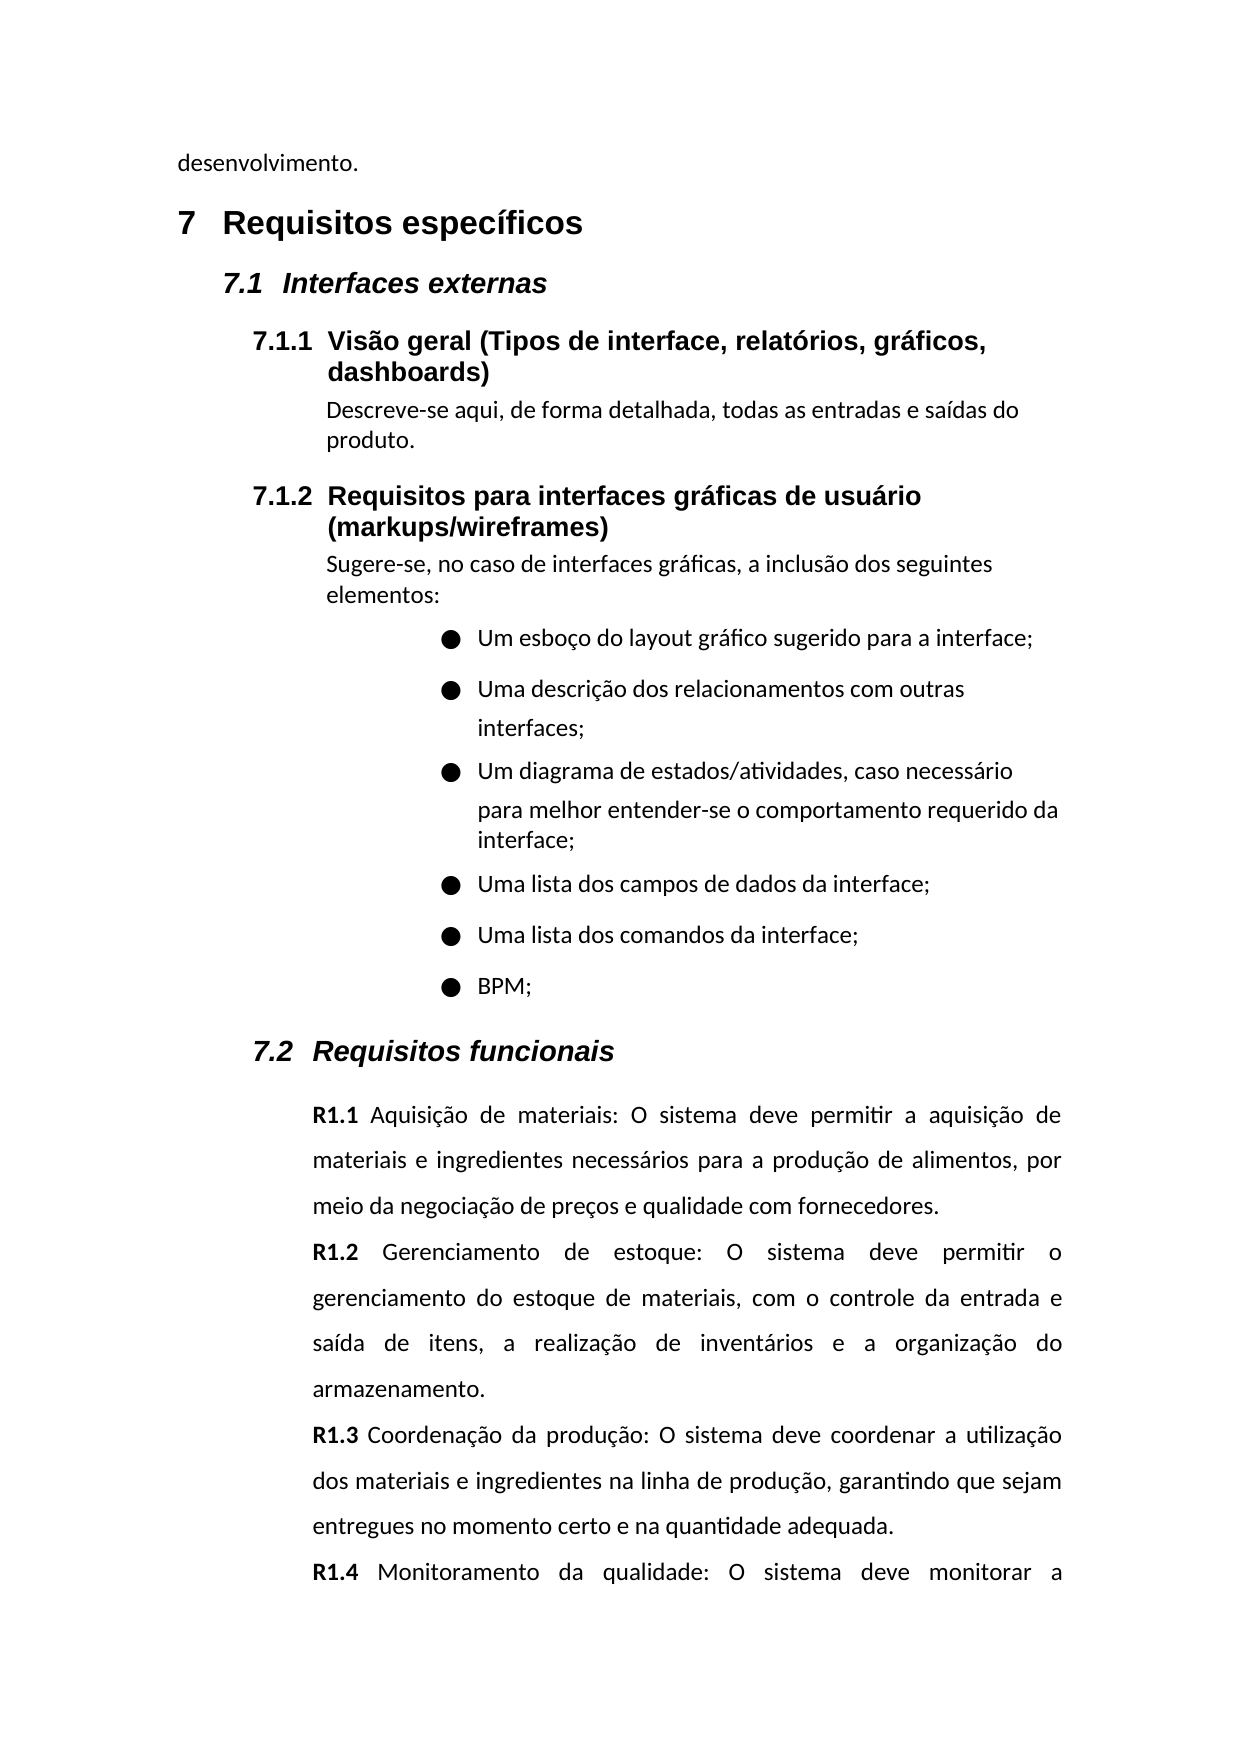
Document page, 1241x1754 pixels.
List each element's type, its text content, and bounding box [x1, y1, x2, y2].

subtitle Requisitos específicos [177, 203, 1063, 242]
text desenvolvimento. [177, 148, 1063, 178]
text Descreve-se aqui, de forma detalhada, todas as entradas e saídas do produto. [326, 394, 1063, 455]
subtitle Visão geral (Tipos de interface, relatórios, gráficos, dashboards) [252, 325, 1063, 388]
text Sugere-se, no caso de interfaces gráficas, a inclusão dos seguintes elementos: [326, 549, 1063, 610]
list Uma lista dos campos de dados da interface; [440, 855, 1063, 906]
subtitle Interfaces externas [222, 267, 1063, 300]
list BPM; [440, 957, 1063, 1009]
text R1.1 Aquisição de materiais: O sistema deve permitir a aquisição de materiais e ingredientes necessários para a produção de alimentos, por meio da negociação de preços e qualidade com fornecedores. [312, 1099, 1063, 1221]
list Um esboço do layout gráfico sugerido para a interface; [440, 610, 1063, 661]
list Uma lista dos comandos da interface; [440, 906, 1063, 957]
text R1.3 Coordenação da produção: O sistema deve coordenar a utilização dos materiais e ingredientes na linha de produção, garantindo que sejam entregues no momento certo e na quantidade adequada. [312, 1419, 1063, 1541]
subtitle Requisitos funcionais [252, 1034, 1063, 1067]
text R1.4 Monitoramento da qualidade: O sistema deve monitorar a [312, 1556, 1063, 1587]
list Um diagrama de estados/atividades, caso necessário para melhor entender-se o comportamento requerido da interface; [440, 743, 1063, 855]
list Uma descrição dos relacionamentos com outras interfaces; [440, 661, 1063, 743]
subtitle Requisitos para interfaces gráficas de usuário (markups/wireframes) [252, 480, 1063, 542]
text R1.2 Gerenciamento de estoque: O sistema deve permitir o gerenciamento do estoque de materiais, com o controle da entrada e saída de itens, a realização de inventários e a organização do armazenamento. [312, 1236, 1063, 1404]
